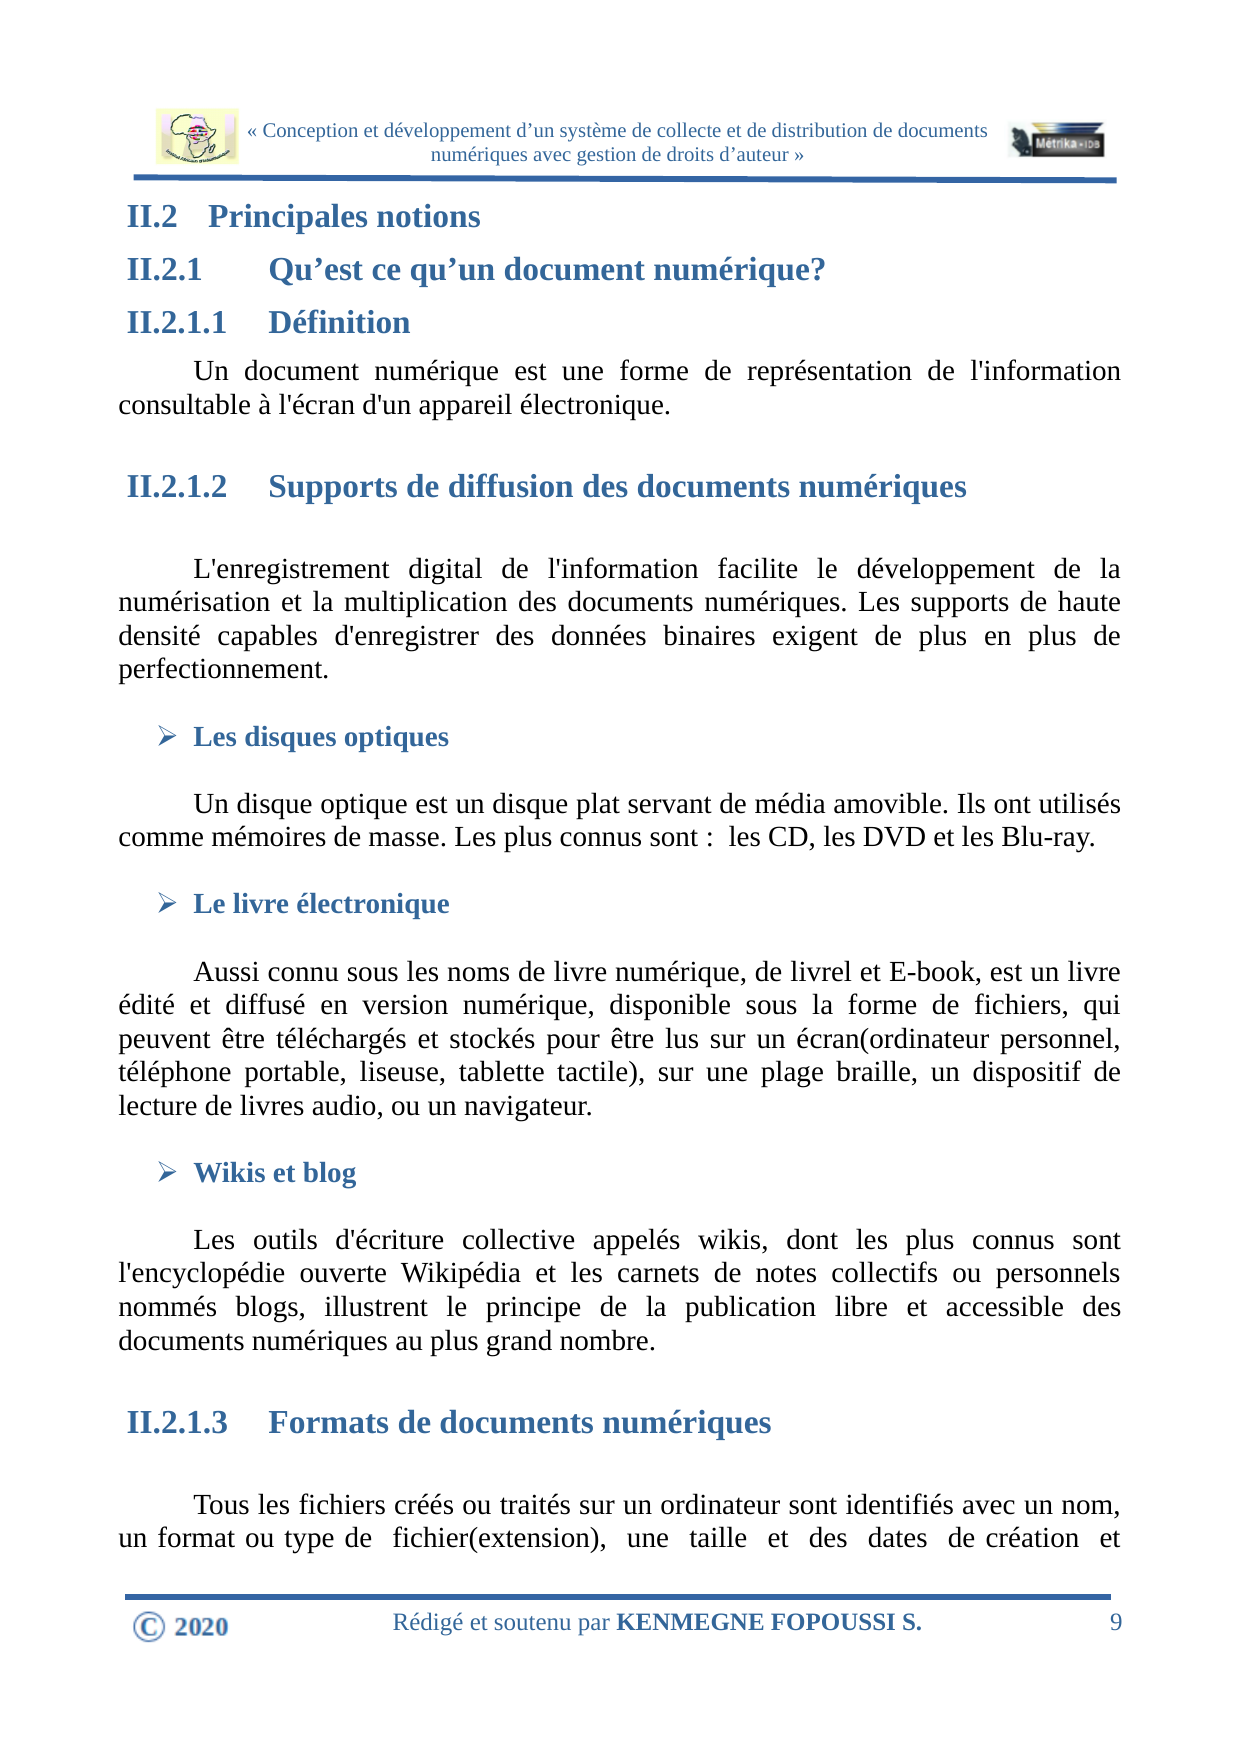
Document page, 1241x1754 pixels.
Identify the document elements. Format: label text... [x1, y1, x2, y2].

text Les outils d'écriture collective appelés wikis, dont les plus connus sont l'encyclopédie ouverte Wikipédia et les carnets de notes collectifs ou personnels nommés blogs, illustrent le principe de la publication libre et accessible des documents numériques au plus grand nombre. [118, 1222, 1122, 1356]
picture [126, 1604, 231, 1647]
text Tous les fichiers créés ou traités sur un ordinateur sont identifiés avec un nom, un format ou type de fichier(extension), une taille et des dates de création et [118, 1487, 1122, 1554]
text Aussi connu sous les noms de livre numérique, de livrel et E-book, est un livre édité et diffusé en version numérique, disponible sous la forme de fichiers, qui peuvent être téléchargés et stockés pour être lus sur un écran(ordinateur personnel, téléphone portable, liseuse, tablette tactile), sur une plage braille, un dispositif de lecture de livres audio, ou un navigateur. [118, 954, 1122, 1121]
list Le livre électronique [156, 886, 1122, 920]
text Un disque optique est un disque plat servant de média amovible. Ils ont utilisés comme mémoires de masse. Les plus connus sont : les CD, les DVD et les Blu-ray. [118, 786, 1122, 853]
text Un document numérique est une forme de représentation de l'information consultable à l'écran d'un appareil électronique. [118, 353, 1122, 421]
subtitle Définition [118, 303, 1122, 341]
subtitle Qu’est ce qu’un document numérique? [118, 249, 1122, 288]
picture [1003, 116, 1109, 160]
subtitle Formats de documents numériques [118, 1402, 1122, 1441]
list Les disques optiques [156, 719, 1122, 752]
picture [154, 107, 241, 166]
subtitle Supports de diffusion des documents numériques [118, 467, 1122, 505]
list Wikis et blog [156, 1155, 1122, 1188]
subtitle Principales notions [118, 196, 1122, 234]
text L'enregistrement digital de l'information facilite le développement de la numérisation et la multiplication des documents numériques. Les supports de haute densité capables d'enregistrer des données binaires exigent de plus en plus de perfectionnement. [118, 551, 1122, 685]
